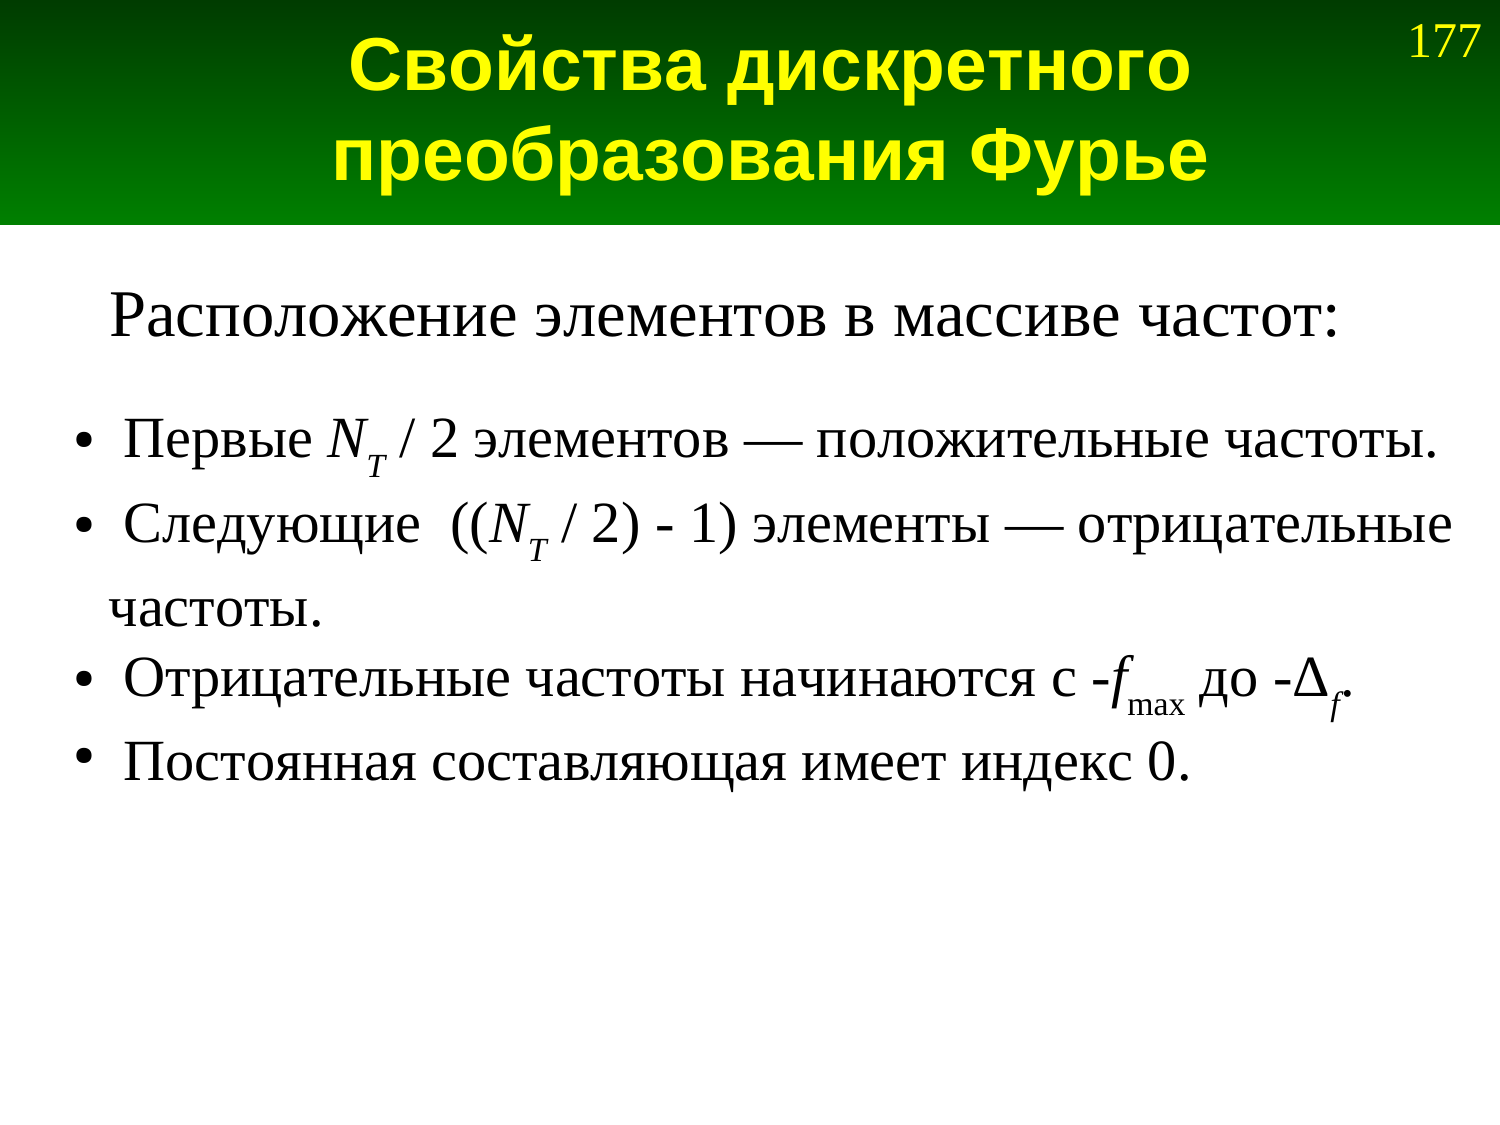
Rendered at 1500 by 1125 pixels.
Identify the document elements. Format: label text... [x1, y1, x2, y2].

text_box Расположение элементов в массиве частот: [59, 262, 1392, 390]
title Свойства дискретного преобразования Фурье [100, 7, 1441, 204]
text_box Первые NT / 2 элементов — положительные частоты. Следующие ((NT / 2) - 1) элементы — отрицательные частоты. Отрицательные частоты начинаются с -fmax до -Δf. Постоянная составляющая имеет индекс 0. [58, 392, 1500, 800]
